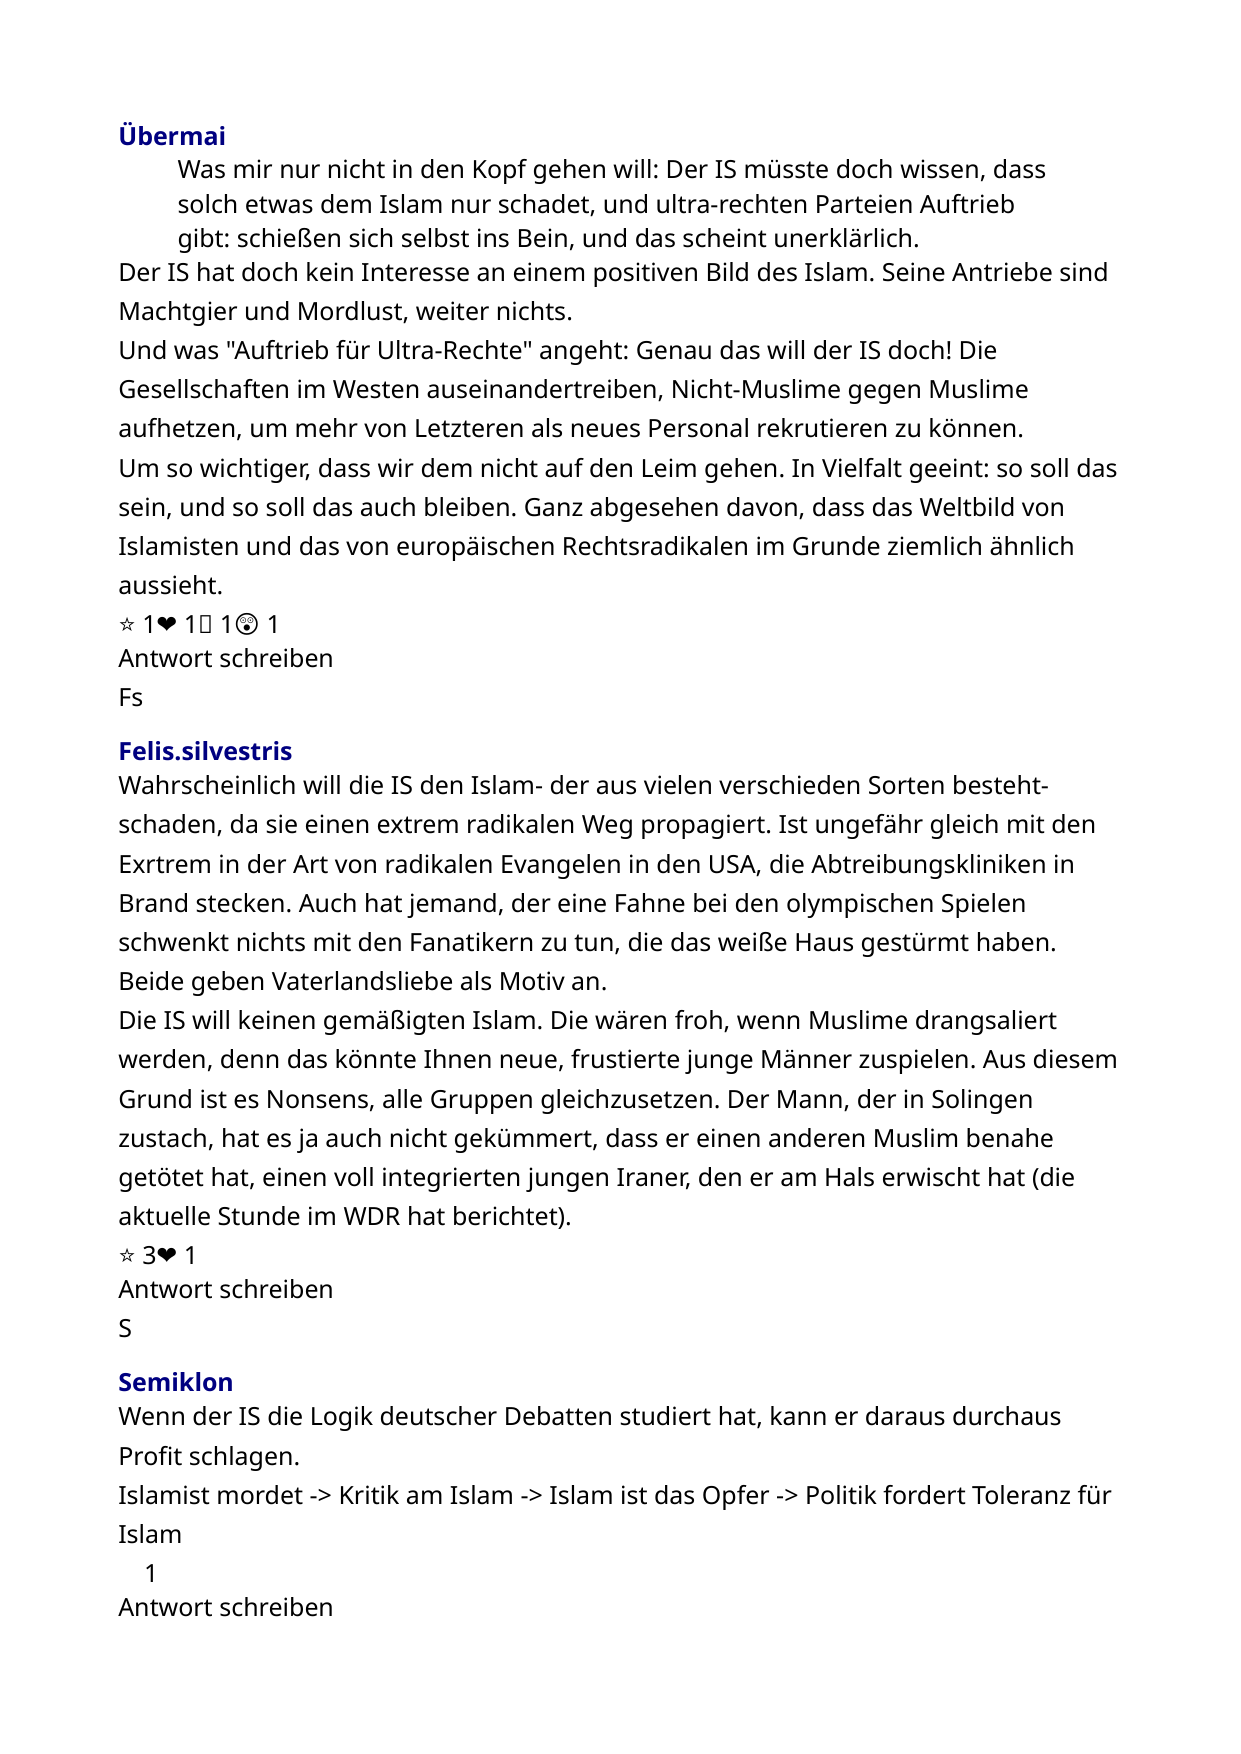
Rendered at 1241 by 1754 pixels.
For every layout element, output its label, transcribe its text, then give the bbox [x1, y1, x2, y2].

text S [118, 1311, 1122, 1345]
text Wenn der IS die Logik deutscher Debatten studiert hat, kann er daraus durchaus Profit schlagen. [118, 1399, 1122, 1472]
text Antwort schreiben [118, 1590, 1122, 1624]
text Islamist mordet -> Kritik am Islam -> Islam ist das Opfer -> Politik fordert Toleranz für Islam [118, 1477, 1122, 1551]
subtitle Übermai [118, 118, 1122, 152]
subtitle Felis.silvestris [118, 734, 1122, 768]
text Wahrscheinlich will die IS den Islam- der aus vielen verschieden Sorten besteht- schaden, da sie einen extrem radikalen Weg propagiert. Ist ungefähr gleich mit den Exrtrem in der Art von radikalen Evangelen in den USA, die Abtreibungskliniken in Brand stecken. Auch hat jemand, der eine Fahne bei den olympischen Spielen schwenkt nichts mit den Fanatikern zu tun, die das weiße Haus gestürmt haben. Beide geben Vaterlandsliebe als Motiv an. [118, 768, 1122, 998]
text Die IS will keinen gemäßigten Islam. Die wären froh, wenn Muslime drangsaliert werden, denn das könnte Ihnen neue, frustierte junge Männer zuspielen. Aus diesem Grund ist es Nonsens, alle Gruppen gleichzusetzen. Der Mann, der in Solingen zustach, hat es ja auch nicht gekümmert, dass er einen anderen Muslim benahe getötet hat, einen voll integrierten jungen Iraner, den er am Hals erwischt hat (die aktuelle Stunde im WDR hat berichtet). [118, 1003, 1122, 1233]
subtitle Semiklon [118, 1365, 1122, 1399]
text ⭐️ 1❤️ 1🤨 1😲 1 [118, 607, 1122, 641]
text Der IS hat doch kein Interesse an einem positiven Bild des Islam. Seine Antriebe sind Machtgier und Mordlust, weiter nichts. [118, 254, 1122, 328]
text Antwort schreiben [118, 641, 1122, 675]
text Antwort schreiben [118, 1272, 1122, 1306]
text Um so wichtiger, dass wir dem nicht auf den Leim gehen. In Vielfalt geeint: so soll das sein, und so soll das auch bleiben. Ganz abgesehen davon, dass das Weltbild von Islamisten und das von europäischen Rechtsradikalen im Grunde ziemlich ähnlich aussieht. [118, 450, 1122, 602]
text Was mir nur nicht in den Kopf gehen will: Der IS müsste doch wissen, dass solch etwas dem Islam nur schadet, und ultra-rechten Parteien Auftrieb gibt: schießen sich selbst ins Bein, und das scheint unerklärlich. [177, 152, 1063, 254]
text ⭐️ 3❤️ 1 [118, 1238, 1122, 1272]
text 🙁 1 [118, 1556, 1122, 1590]
text Fs [118, 680, 1122, 714]
text Und was "Auftrieb für Ultra-Rechte" angeht: Genau das will der IS doch! Die Gesellschaften im Westen auseinandertreiben, Nicht-Muslime gegen Muslime aufhetzen, um mehr von Letzteren als neues Personal rekrutieren zu können. [118, 333, 1122, 445]
